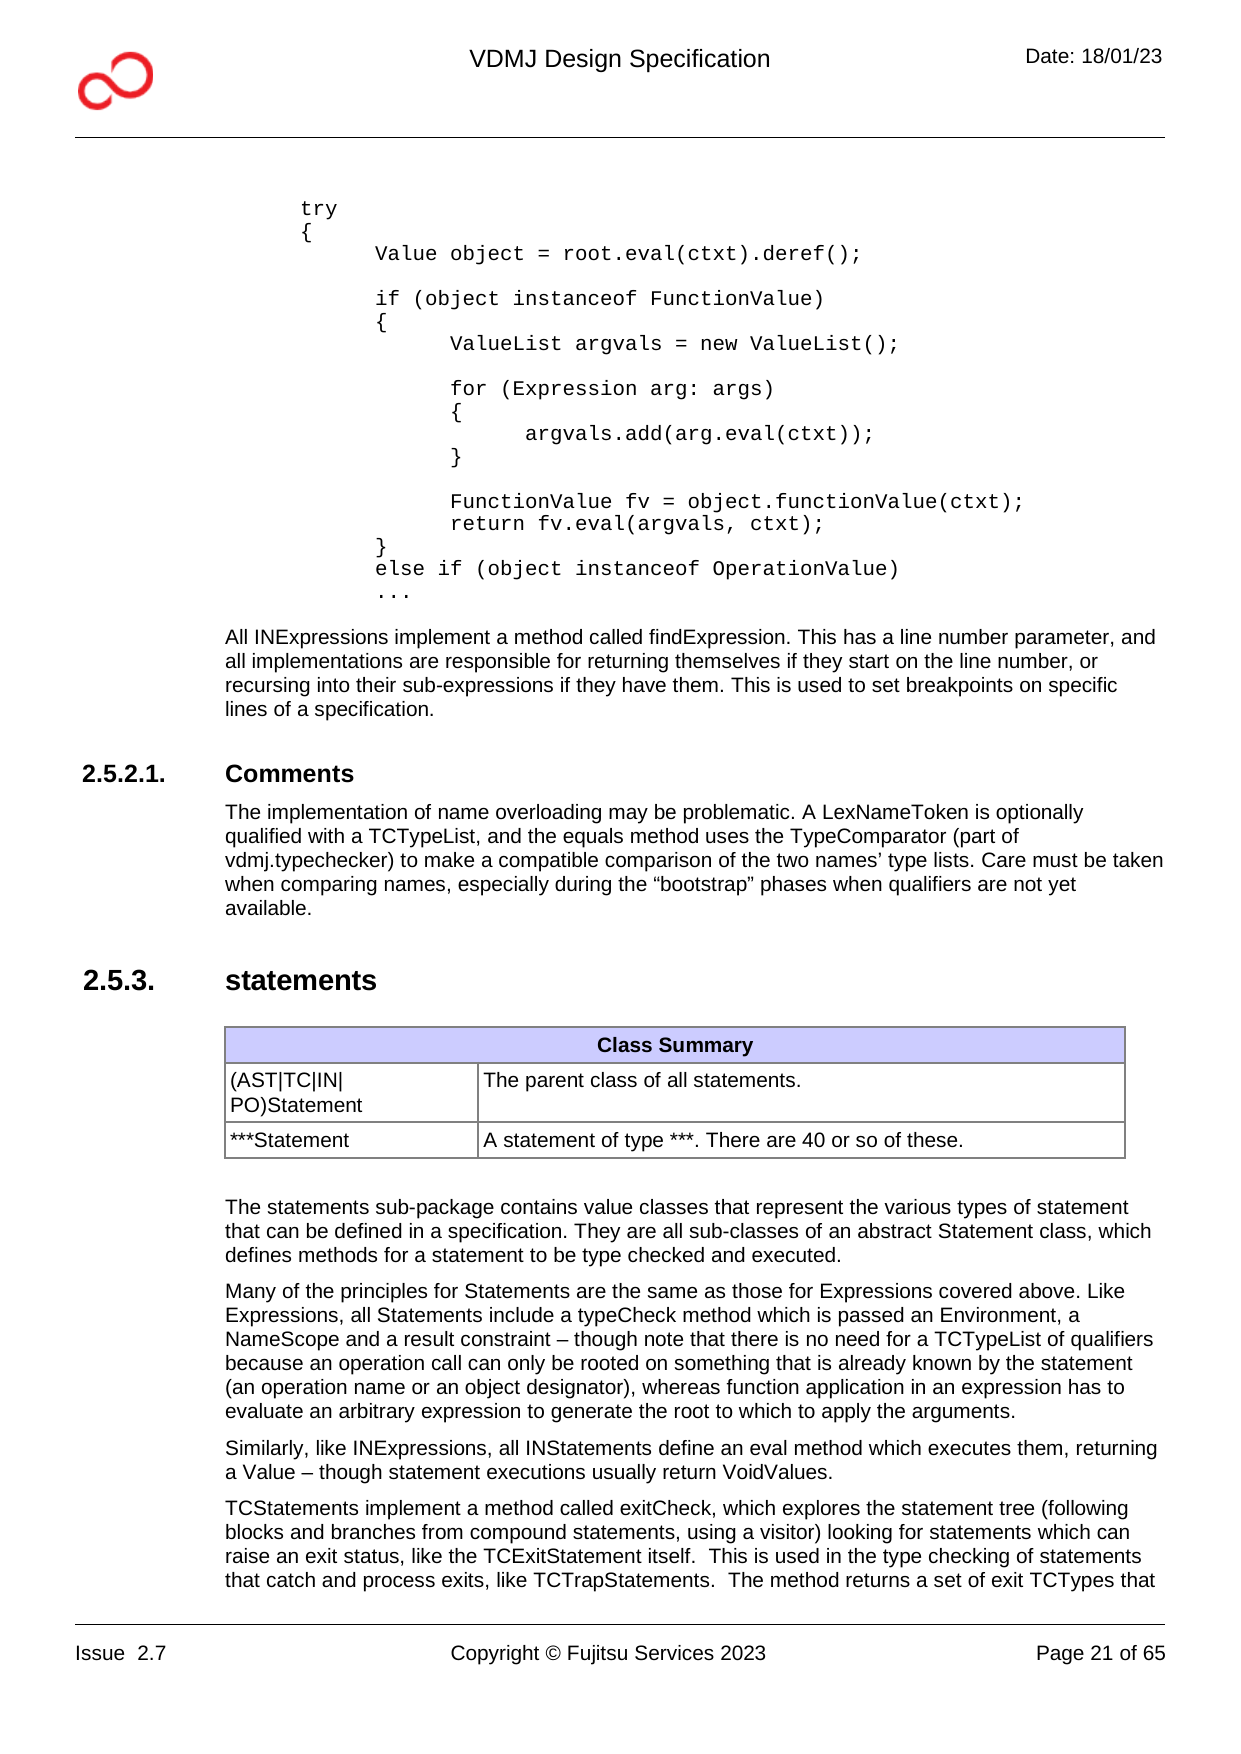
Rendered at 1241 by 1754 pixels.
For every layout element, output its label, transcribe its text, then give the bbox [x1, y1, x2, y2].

text { [225, 220, 1165, 243]
text argvals.add(arg.eval(ctxt)); [225, 423, 1165, 445]
text FunctionValue fv = object.functionValue(ctxt); [225, 490, 1165, 513]
text { [225, 310, 1165, 333]
text ValueList argvals = new ValueList(); [225, 333, 1165, 355]
text All INExpressions implement a method called findExpression. This has a line number parameter, and all implementations are responsible for returning themselves if they start on the line number, or recursing into their sub-expressions if they have them. This is used to set breakpoints on specific lines of a specification. [225, 625, 1165, 721]
text try [225, 198, 1165, 220]
subtitle Comments [75, 759, 1165, 788]
text TCStatements implement a method called exitCheck, which explores the statement tree (following blocks and branches from compound statements, using a visitor) looking for statements which can raise an exit status, like the TCExitStatement itself. This is used in the type checking of statements that catch and process exits, like TCTrapStatements. The method returns a set of exit TCTypes that [225, 1496, 1165, 1592]
table_cell (AST|TC|IN|PO)Statement [226, 1064, 477, 1121]
text Value object = root.eval(ctxt).deref(); [225, 243, 1165, 265]
text } [225, 445, 1165, 468]
text if (object instanceof FunctionValue) [225, 288, 1165, 310]
text ... [225, 580, 1165, 603]
table_cell The parent class of all statements. [479, 1064, 1124, 1121]
text for (Expression arg: args) [225, 378, 1165, 400]
text The statements sub-package contains value classes that represent the various types of statement that can be defined in a specification. They are all sub-classes of an abstract Statement class, which defines methods for a statement to be type checked and executed. [225, 1195, 1165, 1267]
table_header Class Summary [226, 1028, 1124, 1062]
text { [225, 400, 1165, 423]
text Similarly, like INExpressions, all INStatements define an eval method which executes them, returning a Value – though statement executions usually return VoidValues. [225, 1436, 1165, 1484]
picture [78, 44, 153, 120]
text } [225, 535, 1165, 558]
text return fv.eval(argvals, ctxt); [225, 513, 1165, 535]
subtitle statements [75, 963, 1165, 996]
table_cell ***Statement [226, 1123, 477, 1157]
table_cell A statement of type ***. There are 40 or so of these. [479, 1123, 1124, 1157]
text else if (object instanceof OperationValue) [225, 558, 1165, 580]
text Many of the principles for Statements are the same as those for Expressions covered above. Like Expressions, all Statements include a typeCheck method which is passed an Environment, a NameScope and a result constraint – though note that there is no need for a TCTypeList of qualifiers because an operation call can only be rooted on something that is already known by the statement (an operation name or an object designator), whereas function application in an expression has to evaluate an arbitrary expression to generate the root to which to apply the arguments. [225, 1280, 1165, 1423]
text The implementation of name overloading may be problematic. A LexNameToken is optionally qualified with a TCTypeList, and the equals method uses the TypeComparator (part of vdmj.typechecker) to make a compatible comparison of the two names’ type lists. Care must be taken when comparing names, especially during the “bootstrap” phases when qualifiers are not yet available. [225, 800, 1165, 920]
